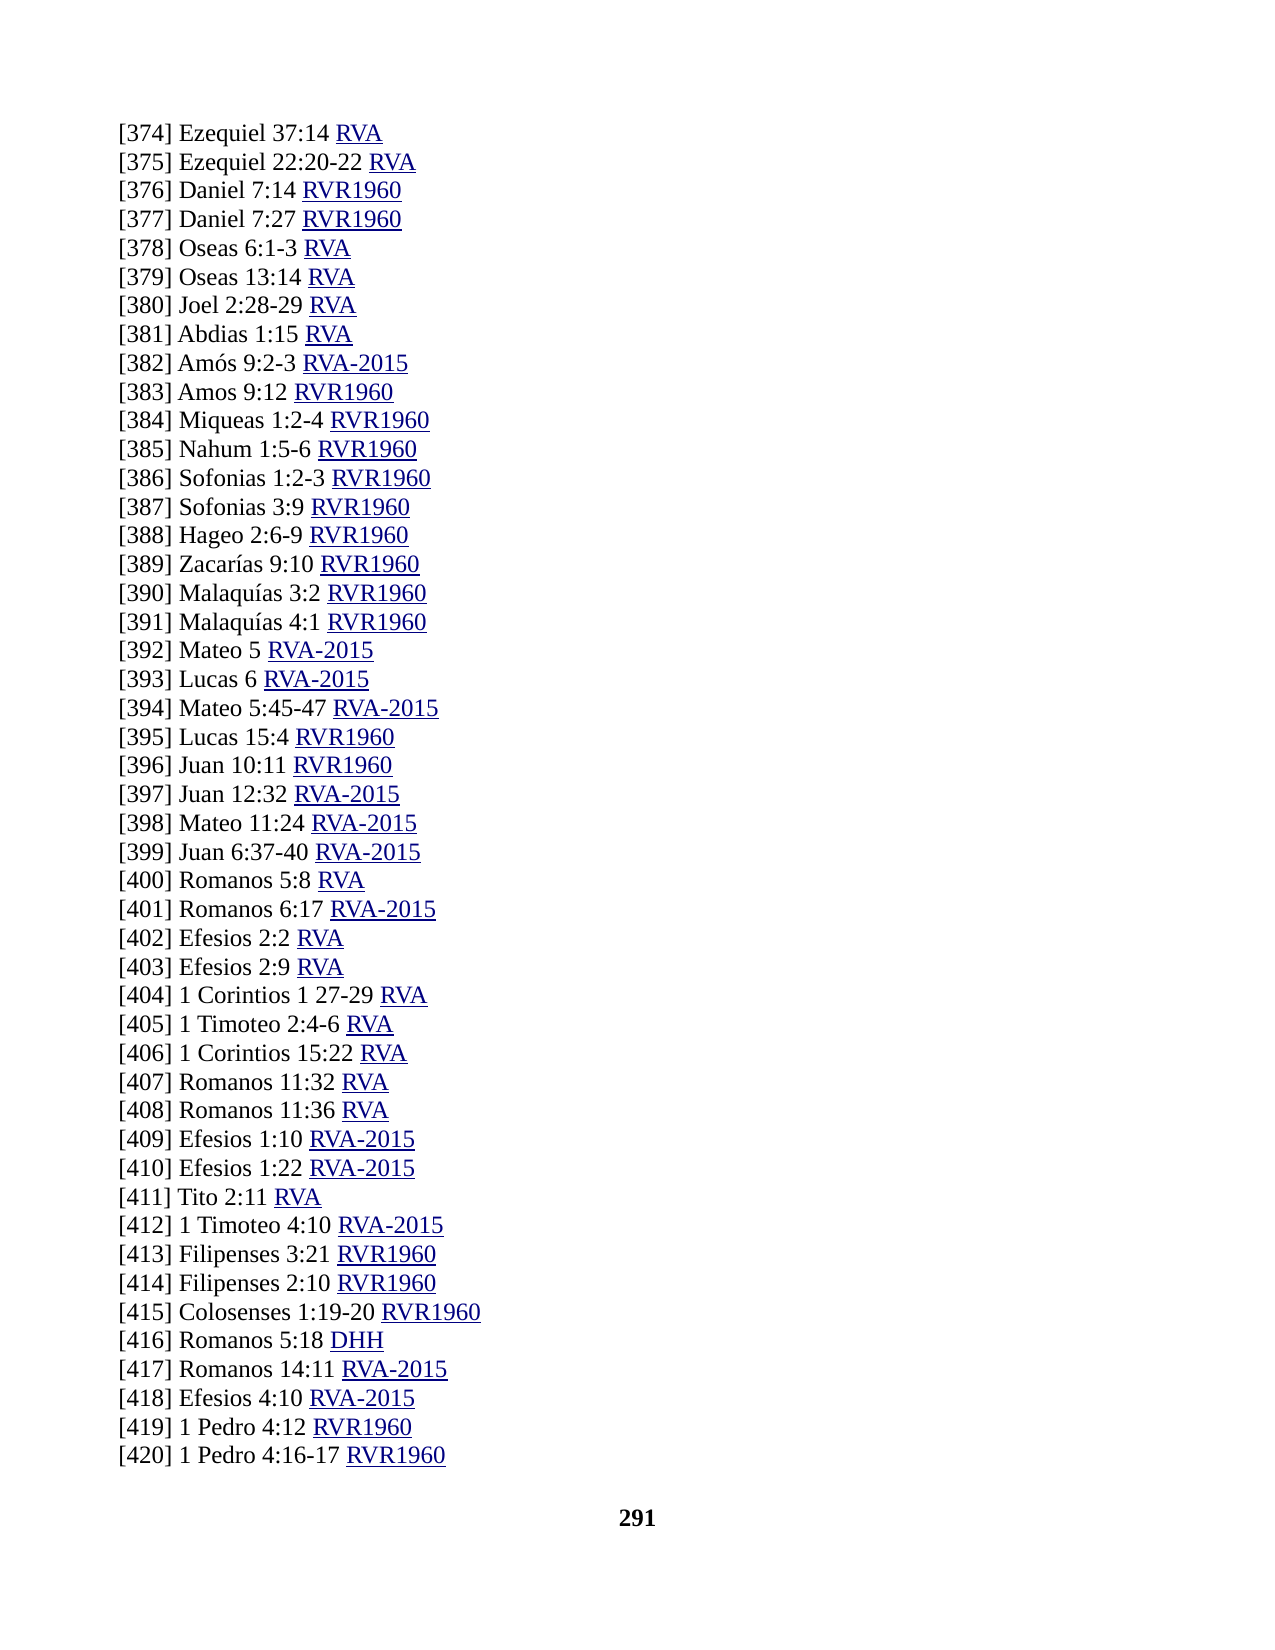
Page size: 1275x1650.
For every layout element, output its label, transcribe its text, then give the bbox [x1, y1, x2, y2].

text Ezequiel 22:20-22 RVA [118, 147, 1157, 176]
text Nahum 1:5-6 RVR1960 [118, 434, 1157, 463]
text Amós 9:2-3 RVA-2015 [118, 348, 1157, 377]
text Efesios 4:10 RVA-2015 [118, 1383, 1157, 1412]
text Joel 2:28-29 RVA [118, 291, 1157, 319]
text Juan 6:37-40 RVA-2015 [118, 837, 1157, 866]
text Efesios 1:22 RVA-2015 [118, 1153, 1157, 1182]
text 1 Corintios 1 27-29 RVA [118, 981, 1157, 1009]
text Daniel 7:14 RVR1960 [118, 176, 1157, 204]
text Efesios 1:10 RVA-2015 [118, 1124, 1157, 1153]
text Oseas 13:14 RVA [118, 262, 1157, 291]
text Filipenses 2:10 RVR1960 [118, 1268, 1157, 1297]
text Mateo 5 RVA-2015 [118, 636, 1157, 664]
text Colosenses 1:19-20 RVR1960 [118, 1297, 1157, 1326]
text Romanos 5:18 DHH [118, 1326, 1157, 1354]
text Hageo 2:6-9 RVR1960 [118, 521, 1157, 549]
text Romanos 11:36 RVA [118, 1096, 1157, 1124]
text Lucas 15:4 RVR1960 [118, 722, 1157, 751]
text Lucas 6 RVA-2015 [118, 664, 1157, 693]
text 1 Pedro 4:12 RVR1960 [118, 1412, 1157, 1441]
text 1 Pedro 4:16-17 RVR1960 [118, 1441, 1157, 1469]
text Juan 12:32 RVA-2015 [118, 779, 1157, 808]
text Sofonias 1:2-3 RVR1960 [118, 463, 1157, 492]
text Miqueas 1:2-4 RVR1960 [118, 406, 1157, 434]
text Romanos 6:17 RVA-2015 [118, 894, 1157, 923]
text 1 Timoteo 4:10 RVA-2015 [118, 1211, 1157, 1239]
text Ezequiel 37:14 RVA [118, 118, 1157, 147]
text 1 Corintios 15:22 RVA [118, 1038, 1157, 1067]
text Romanos 5:8 RVA [118, 866, 1157, 894]
text Amos 9:12 RVR1960 [118, 377, 1157, 406]
text 1 Timoteo 2:4-6 RVA [118, 1009, 1157, 1038]
text Tito 2:11 RVA [118, 1182, 1157, 1211]
text Oseas 6:1-3 RVA [118, 233, 1157, 262]
text Romanos 11:32 RVA [118, 1067, 1157, 1096]
text Zacarías 9:10 RVR1960 [118, 549, 1157, 578]
text Mateo 11:24 RVA-2015 [118, 808, 1157, 837]
text Mateo 5:45-47 RVA-2015 [118, 693, 1157, 722]
text Malaquías 3:2 RVR1960 [118, 578, 1157, 607]
text Romanos 14:11 RVA-2015 [118, 1354, 1157, 1383]
text Malaquías 4:1 RVR1960 [118, 607, 1157, 636]
text Abdias 1:15 RVA [118, 319, 1157, 348]
text Efesios 2:9 RVA [118, 952, 1157, 981]
text Juan 10:11 RVR1960 [118, 751, 1157, 779]
text Daniel 7:27 RVR1960 [118, 204, 1157, 233]
text Efesios 2:2 RVA [118, 923, 1157, 952]
text Filipenses 3:21 RVR1960 [118, 1239, 1157, 1268]
text Sofonias 3:9 RVR1960 [118, 492, 1157, 521]
